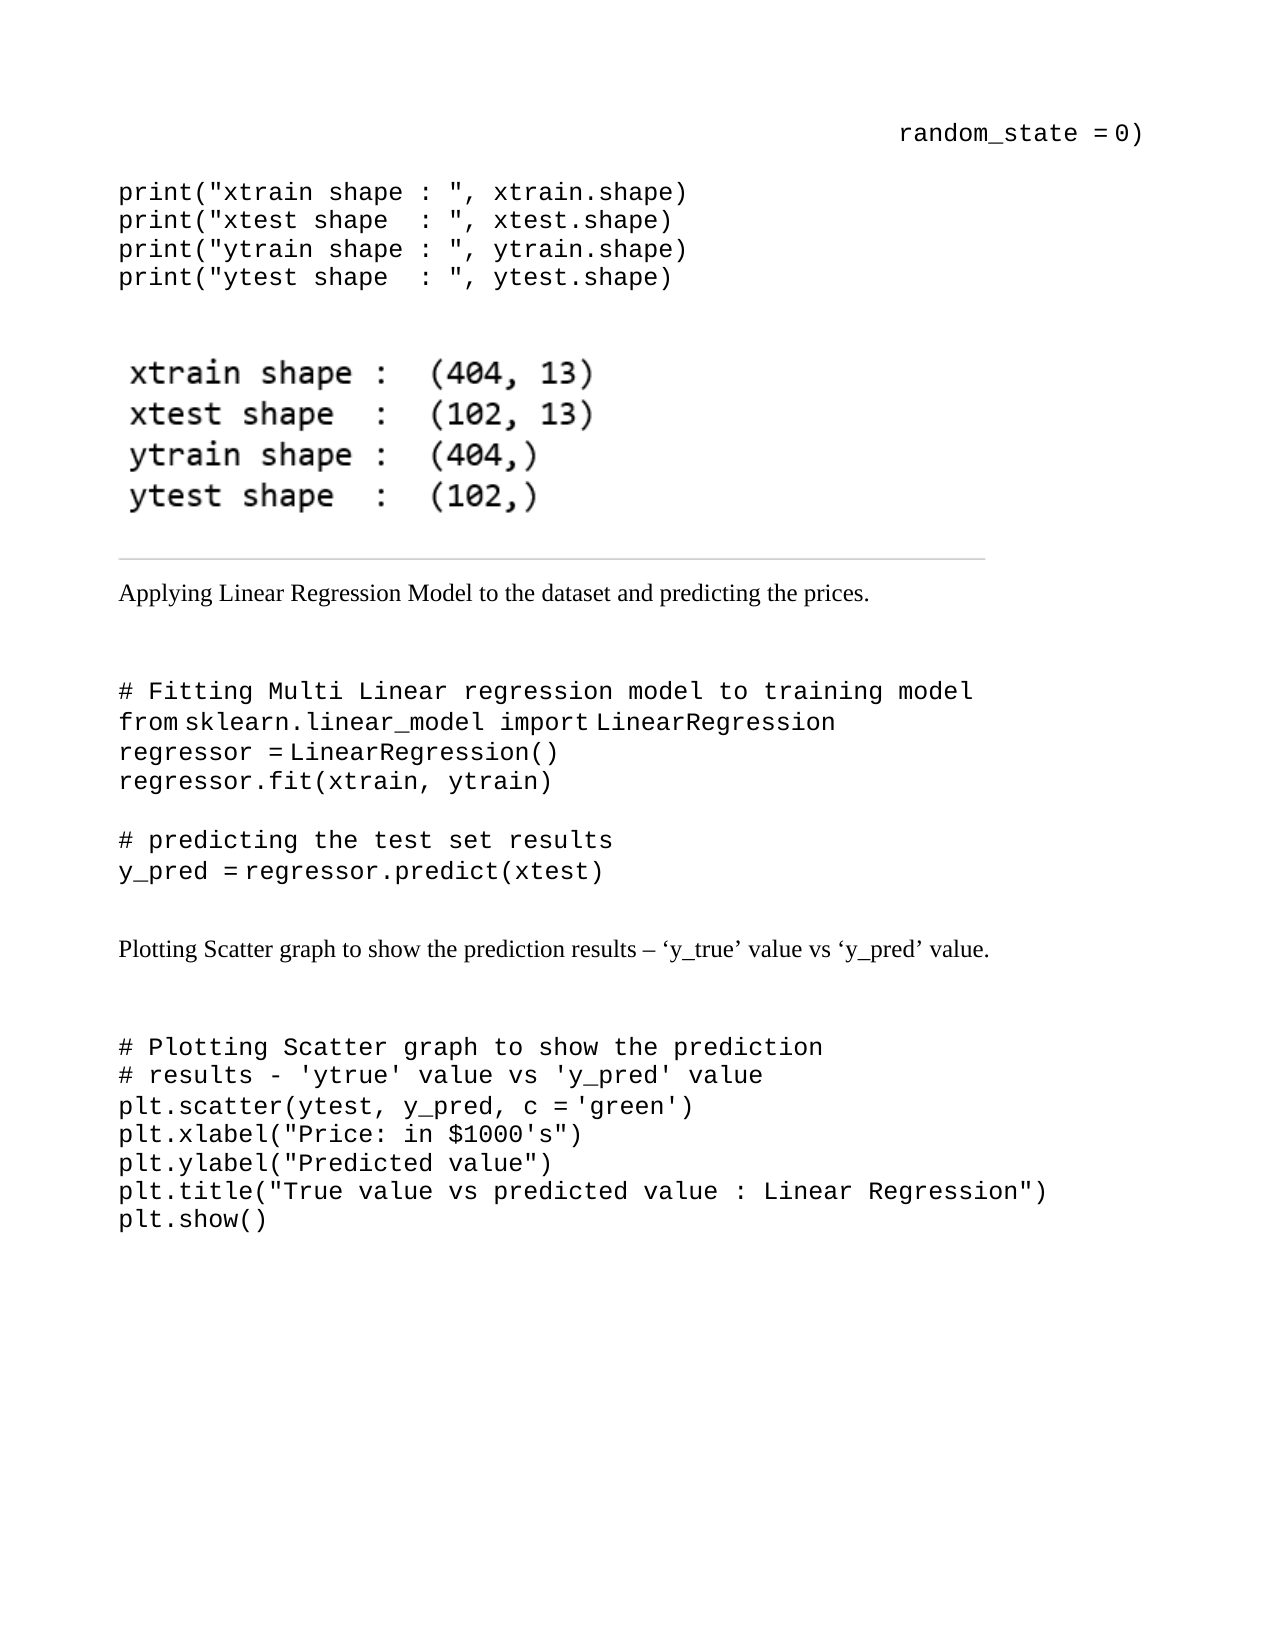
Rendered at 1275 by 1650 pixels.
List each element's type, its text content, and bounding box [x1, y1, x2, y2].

table_header # Plotting Scatter graph to show the prediction # results - 'ytrue' value vs 'y_pred' value plt.scatter(ytest, y_pred, c = 'green') plt.xlabel("Price: in $1000's") plt.ylabel("Predicted value") plt.title("True value vs predicted value : Linear Regression") plt.show() [118, 1034, 1067, 1235]
table_header # Fitting Multi Linear regression model to training model from sklearn.linear_model import LinearRegression regressor = LinearRegression() regressor.fit(xtrain, ytrain) # predicting the test set results y_pred = regressor.predict(xtest) [118, 678, 991, 887]
text Applying Linear Regression Model to the dataset and predicting the prices. [118, 578, 1157, 607]
picture [118, 340, 986, 560]
text Plotting Scatter graph to show the prediction results – ‘y_true’ value vs ‘y_pred’ value. [118, 934, 1157, 963]
table_header random_state = 0) print("xtrain shape : ", xtrain.shape) print("xtest shape : ", xtest.shape) print("ytrain shape : ", ytrain.shape) print("ytest shape : ", ytest.shape) [118, 118, 1157, 293]
